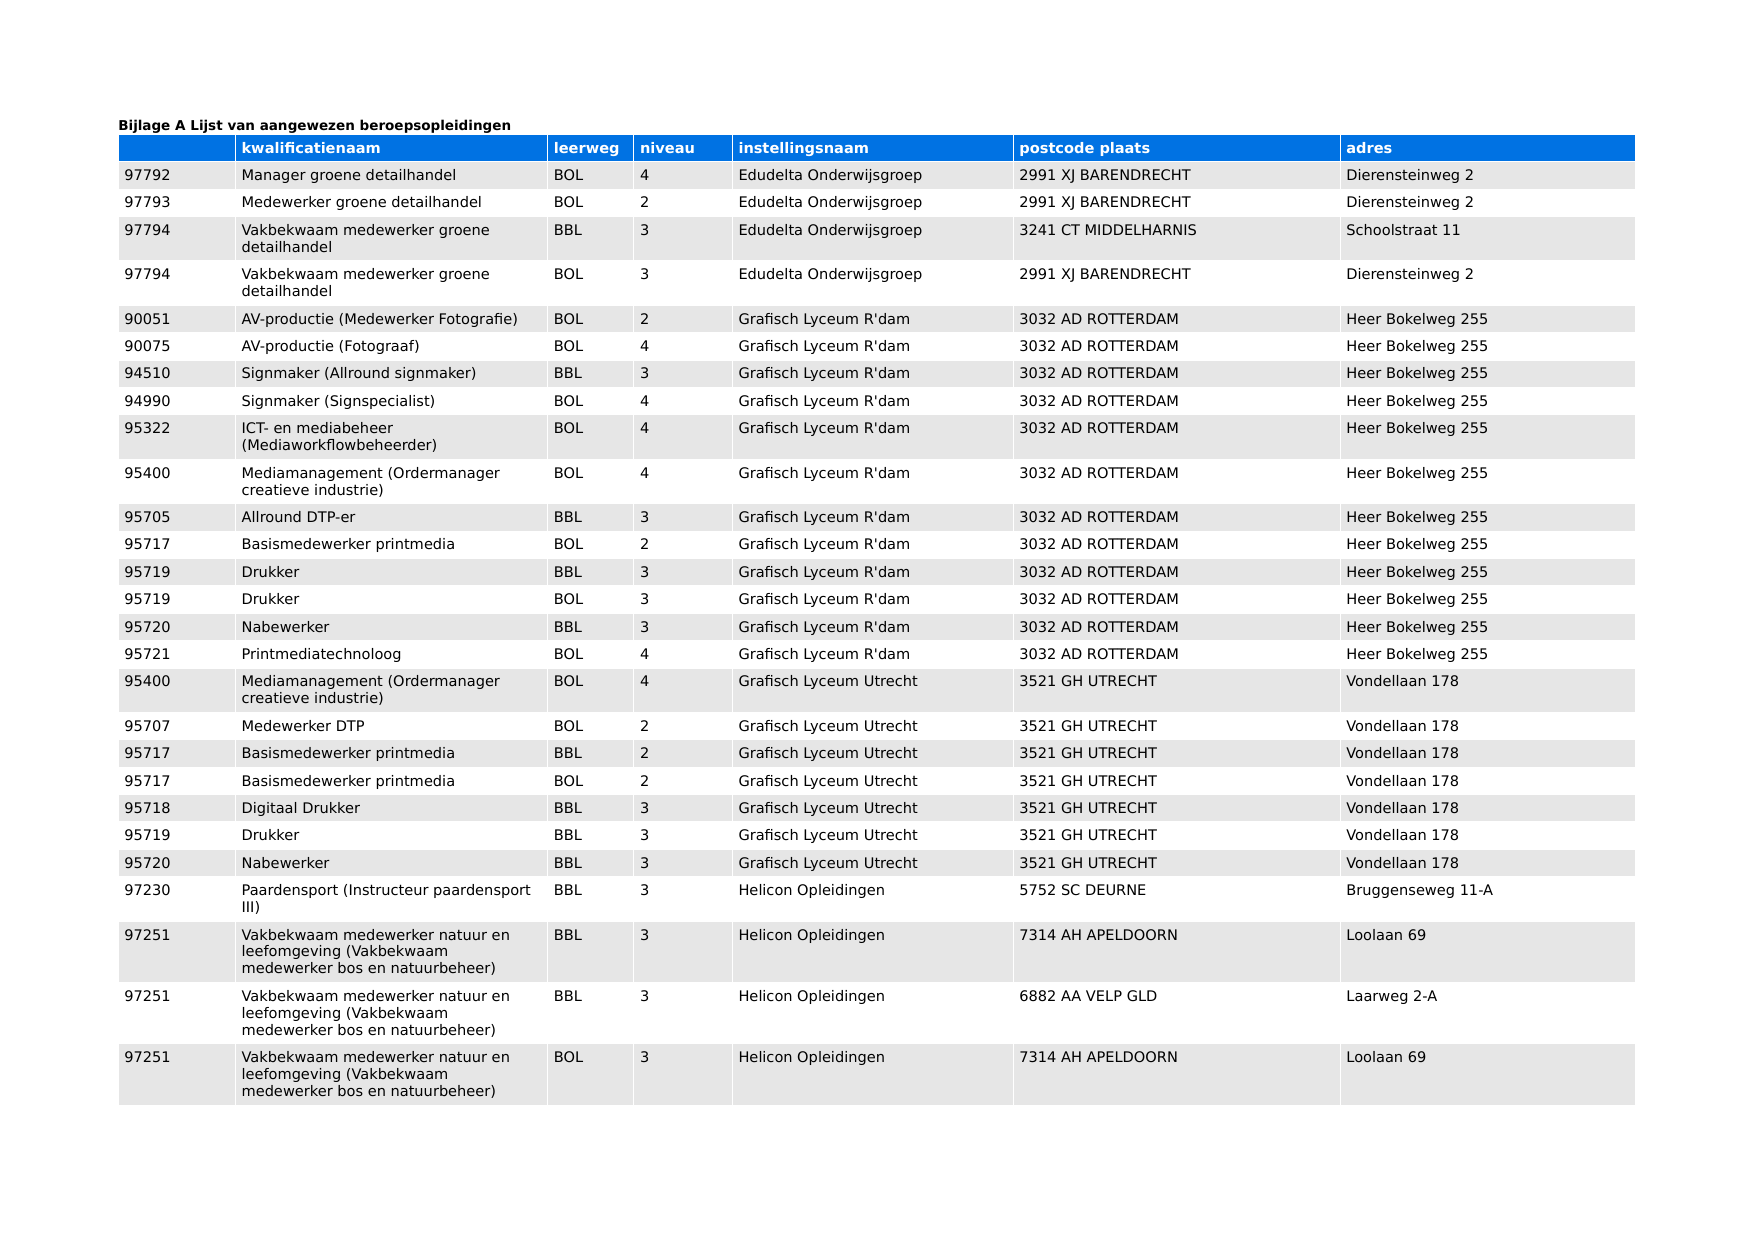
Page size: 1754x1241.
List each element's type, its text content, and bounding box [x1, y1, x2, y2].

table_cell Heer Bokelweg 255 [1341, 532, 1635, 558]
table_cell Nabewerker [236, 614, 547, 640]
table_cell Grafisch Lyceum R'dam [733, 641, 1013, 667]
table_cell Drukker [236, 559, 547, 585]
table_cell BBL [548, 922, 633, 982]
table_cell 95717 [119, 740, 235, 767]
table_cell BBL [548, 559, 633, 585]
table_cell BBL [548, 614, 633, 640]
table_cell 3521 GH UTRECHT [1014, 669, 1340, 712]
table_cell 3 [634, 922, 732, 982]
table_cell 3 [634, 850, 732, 876]
table_cell BOL [548, 1044, 633, 1105]
table_cell Grafisch Lyceum R'dam [733, 504, 1013, 531]
table_cell BBL [548, 850, 633, 876]
table_cell 3032 AD ROTTERDAM [1014, 532, 1340, 558]
table_cell 4 [634, 641, 732, 667]
table_cell Heer Bokelweg 255 [1341, 460, 1635, 503]
table_cell Grafisch Lyceum R'dam [733, 532, 1013, 558]
table_cell 2 [634, 713, 732, 739]
table_cell 3521 GH UTRECHT [1014, 740, 1340, 767]
table_cell AV-productie (Fotograaf) [236, 333, 547, 359]
table_cell Vakbekwaam medewerker natuur en leefomgeving (Vakbekwaam medewerker bos en natuurbeheer) [236, 1044, 547, 1105]
table_cell BOL [548, 415, 633, 459]
table_cell 97251 [119, 983, 235, 1043]
table_cell 97793 [119, 190, 235, 216]
table_cell Grafisch Lyceum Utrecht [733, 850, 1013, 876]
table_cell 95717 [119, 532, 235, 558]
table_cell 95720 [119, 850, 235, 876]
table_cell Edudelta Onderwijsgroep [733, 217, 1013, 260]
table_cell 4 [634, 415, 732, 459]
table_cell Vakbekwaam medewerker natuur en leefomgeving (Vakbekwaam medewerker bos en natuurbeheer) [236, 922, 547, 982]
table_cell BOL [548, 669, 633, 712]
table_cell BOL [548, 586, 633, 613]
table_cell Digitaal Drukker [236, 795, 547, 821]
table_cell Helicon Opleidingen [733, 922, 1013, 982]
table_cell 97792 [119, 162, 235, 189]
table_cell 95719 [119, 559, 235, 585]
table_cell 3 [634, 361, 732, 387]
table_cell 3241 CT MIDDELHARNIS [1014, 217, 1340, 260]
table_cell BBL [548, 795, 633, 821]
table_cell Loolaan 69 [1341, 1044, 1635, 1105]
table_cell 2991 XJ BARENDRECHT [1014, 162, 1340, 189]
table_cell 3032 AD ROTTERDAM [1014, 504, 1340, 531]
table_cell Mediamanagement (Ordermanager creatieve industrie) [236, 669, 547, 712]
table_cell 6882 AA VELP GLD [1014, 983, 1340, 1043]
table_cell BBL [548, 361, 633, 387]
table_cell 3521 GH UTRECHT [1014, 768, 1340, 794]
table_cell Heer Bokelweg 255 [1341, 388, 1635, 414]
table_cell Bruggenseweg 11-A [1341, 877, 1635, 921]
table_cell 94510 [119, 361, 235, 387]
table_cell Signmaker (Allround signmaker) [236, 361, 547, 387]
table_cell 97230 [119, 877, 235, 921]
table_cell 97794 [119, 261, 235, 305]
table_cell 95400 [119, 460, 235, 503]
table_cell 97251 [119, 922, 235, 982]
table_cell Vondellaan 178 [1341, 850, 1635, 876]
table_cell Grafisch Lyceum Utrecht [733, 823, 1013, 849]
table_cell 3032 AD ROTTERDAM [1014, 586, 1340, 613]
table_cell Mediamanagement (Ordermanager creatieve industrie) [236, 460, 547, 503]
table_cell Vondellaan 178 [1341, 669, 1635, 712]
table_cell 2 [634, 190, 732, 216]
table_cell Heer Bokelweg 255 [1341, 415, 1635, 459]
table_cell 3 [634, 586, 732, 613]
table_cell Heer Bokelweg 255 [1341, 333, 1635, 359]
table_cell 3032 AD ROTTERDAM [1014, 306, 1340, 332]
table_cell BBL [548, 877, 633, 921]
table_cell instellingsnaam [733, 135, 1013, 161]
table_cell Dierensteinweg 2 [1341, 261, 1635, 305]
table_cell Paardensport (Instructeur paardensport III) [236, 877, 547, 921]
table_cell BOL [548, 713, 633, 739]
table_cell Laarweg 2-A [1341, 983, 1635, 1043]
table_cell Grafisch Lyceum R'dam [733, 415, 1013, 459]
table_cell Heer Bokelweg 255 [1341, 361, 1635, 387]
table_cell Dierensteinweg 2 [1341, 190, 1635, 216]
table_cell Drukker [236, 823, 547, 849]
table_cell 3032 AD ROTTERDAM [1014, 641, 1340, 667]
table_cell 94990 [119, 388, 235, 414]
table_cell Edudelta Onderwijsgroep [733, 261, 1013, 305]
table_cell 4 [634, 162, 732, 189]
table_cell 4 [634, 388, 732, 414]
table_cell 95719 [119, 823, 235, 849]
table_cell 3032 AD ROTTERDAM [1014, 460, 1340, 503]
table_cell 3032 AD ROTTERDAM [1014, 388, 1340, 414]
table_cell 2991 XJ BARENDRECHT [1014, 261, 1340, 305]
table_cell 3 [634, 877, 732, 921]
table_cell Grafisch Lyceum Utrecht [733, 669, 1013, 712]
table_cell BOL [548, 768, 633, 794]
table_cell Helicon Opleidingen [733, 983, 1013, 1043]
table_cell 2 [634, 768, 732, 794]
table_cell Basismedewerker printmedia [236, 532, 547, 558]
table_cell Basismedewerker printmedia [236, 740, 547, 767]
table_cell 95721 [119, 641, 235, 667]
table_cell 3521 GH UTRECHT [1014, 795, 1340, 821]
table_cell 97251 [119, 1044, 235, 1105]
table_cell Schoolstraat 11 [1341, 217, 1635, 260]
table_cell 2 [634, 306, 732, 332]
table_cell Grafisch Lyceum Utrecht [733, 740, 1013, 767]
table_cell Vakbekwaam medewerker groene detailhandel [236, 261, 547, 305]
table_cell 95720 [119, 614, 235, 640]
table_cell Vondellaan 178 [1341, 713, 1635, 739]
table_cell 95707 [119, 713, 235, 739]
table_cell 7314 AH APELDOORN [1014, 922, 1340, 982]
table_cell BOL [548, 333, 633, 359]
table_cell 3032 AD ROTTERDAM [1014, 333, 1340, 359]
table_cell 3032 AD ROTTERDAM [1014, 361, 1340, 387]
table_cell Grafisch Lyceum R'dam [733, 559, 1013, 585]
table_cell Helicon Opleidingen [733, 877, 1013, 921]
table_cell 95719 [119, 586, 235, 613]
table_cell BBL [548, 823, 633, 849]
table_cell niveau [634, 135, 732, 161]
table_cell Vondellaan 178 [1341, 740, 1635, 767]
table_cell 97794 [119, 217, 235, 260]
table_cell Grafisch Lyceum Utrecht [733, 768, 1013, 794]
table_cell Grafisch Lyceum R'dam [733, 388, 1013, 414]
table_cell Drukker [236, 586, 547, 613]
table_cell Grafisch Lyceum R'dam [733, 614, 1013, 640]
table_cell Allround DTP-er [236, 504, 547, 531]
table_cell 2 [634, 532, 732, 558]
table_cell Helicon Opleidingen [733, 1044, 1013, 1105]
table_cell 3 [634, 504, 732, 531]
table_cell Nabewerker [236, 850, 547, 876]
table_cell BOL [548, 641, 633, 667]
table_cell 3032 AD ROTTERDAM [1014, 614, 1340, 640]
table_cell Vondellaan 178 [1341, 768, 1635, 794]
table_cell Heer Bokelweg 255 [1341, 614, 1635, 640]
table_cell BOL [548, 306, 633, 332]
table_cell Loolaan 69 [1341, 922, 1635, 982]
table_cell BOL [548, 261, 633, 305]
table_cell BOL [548, 388, 633, 414]
table_cell Basismedewerker printmedia [236, 768, 547, 794]
table_cell 3032 AD ROTTERDAM [1014, 415, 1340, 459]
table_cell 2991 XJ BARENDRECHT [1014, 190, 1340, 216]
table_cell 95322 [119, 415, 235, 459]
table_header Bijlage A Lijst van aangewezen beroepsopleidingen [118, 118, 1636, 134]
table_cell 95705 [119, 504, 235, 531]
table_cell Grafisch Lyceum Utrecht [733, 713, 1013, 739]
table_cell 95717 [119, 768, 235, 794]
table_cell Vondellaan 178 [1341, 823, 1635, 849]
table_cell 3 [634, 983, 732, 1043]
table_cell BOL [548, 190, 633, 216]
table_cell 4 [634, 669, 732, 712]
table_cell Manager groene detailhandel [236, 162, 547, 189]
table_cell 3 [634, 217, 732, 260]
table_cell ICT- en mediabeheer (Mediaworkflowbeheerder) [236, 415, 547, 459]
table_cell Heer Bokelweg 255 [1341, 586, 1635, 613]
table_cell Grafisch Lyceum R'dam [733, 306, 1013, 332]
table_cell 3 [634, 614, 732, 640]
table_cell 4 [634, 333, 732, 359]
table_cell 3 [634, 823, 732, 849]
table_cell 3521 GH UTRECHT [1014, 850, 1340, 876]
table_cell Heer Bokelweg 255 [1341, 504, 1635, 531]
table_cell 95718 [119, 795, 235, 821]
table_cell adres [1341, 135, 1635, 161]
table_cell 3521 GH UTRECHT [1014, 713, 1340, 739]
table_cell Grafisch Lyceum Utrecht [733, 795, 1013, 821]
table_cell Grafisch Lyceum R'dam [733, 460, 1013, 503]
table_cell Medewerker DTP [236, 713, 547, 739]
table_cell 3 [634, 261, 732, 305]
table_cell Grafisch Lyceum R'dam [733, 333, 1013, 359]
table_cell Signmaker (Signspecialist) [236, 388, 547, 414]
table_cell Printmediatechnoloog [236, 641, 547, 667]
table_cell BBL [548, 504, 633, 531]
table_cell 2 [634, 740, 732, 767]
table_cell 3521 GH UTRECHT [1014, 823, 1340, 849]
table_cell 90075 [119, 333, 235, 359]
table_cell 7314 AH APELDOORN [1014, 1044, 1340, 1105]
table_cell kwalificatienaam [236, 135, 547, 161]
table_cell BBL [548, 217, 633, 260]
table_cell Edudelta Onderwijsgroep [733, 162, 1013, 189]
table_cell leerweg [548, 135, 633, 161]
table_cell BBL [548, 983, 633, 1043]
table_cell Medewerker groene detailhandel [236, 190, 547, 216]
table_cell 95400 [119, 669, 235, 712]
table_cell Grafisch Lyceum R'dam [733, 586, 1013, 613]
table_cell postcode plaats [1014, 135, 1340, 161]
table_cell Vondellaan 178 [1341, 795, 1635, 821]
table_cell Vakbekwaam medewerker natuur en leefomgeving (Vakbekwaam medewerker bos en natuurbeheer) [236, 983, 547, 1043]
table_cell BOL [548, 460, 633, 503]
table_cell Dierensteinweg 2 [1341, 162, 1635, 189]
table_cell Grafisch Lyceum R'dam [733, 361, 1013, 387]
table_cell 90051 [119, 306, 235, 332]
table_cell Edudelta Onderwijsgroep [733, 190, 1013, 216]
table_cell [119, 135, 235, 161]
table_cell AV-productie (Medewerker Fotografie) [236, 306, 547, 332]
table_cell Heer Bokelweg 255 [1341, 641, 1635, 667]
table_cell BOL [548, 162, 633, 189]
table_cell Heer Bokelweg 255 [1341, 559, 1635, 585]
table_cell Heer Bokelweg 255 [1341, 306, 1635, 332]
table_cell 5752 SC DEURNE [1014, 877, 1340, 921]
table_cell 4 [634, 460, 732, 503]
table_cell Vakbekwaam medewerker groene detailhandel [236, 217, 547, 260]
table_cell 3 [634, 795, 732, 821]
table_cell 3 [634, 1044, 732, 1105]
table_cell BOL [548, 532, 633, 558]
table_cell 3032 AD ROTTERDAM [1014, 559, 1340, 585]
table_cell 3 [634, 559, 732, 585]
table_cell BBL [548, 740, 633, 767]
